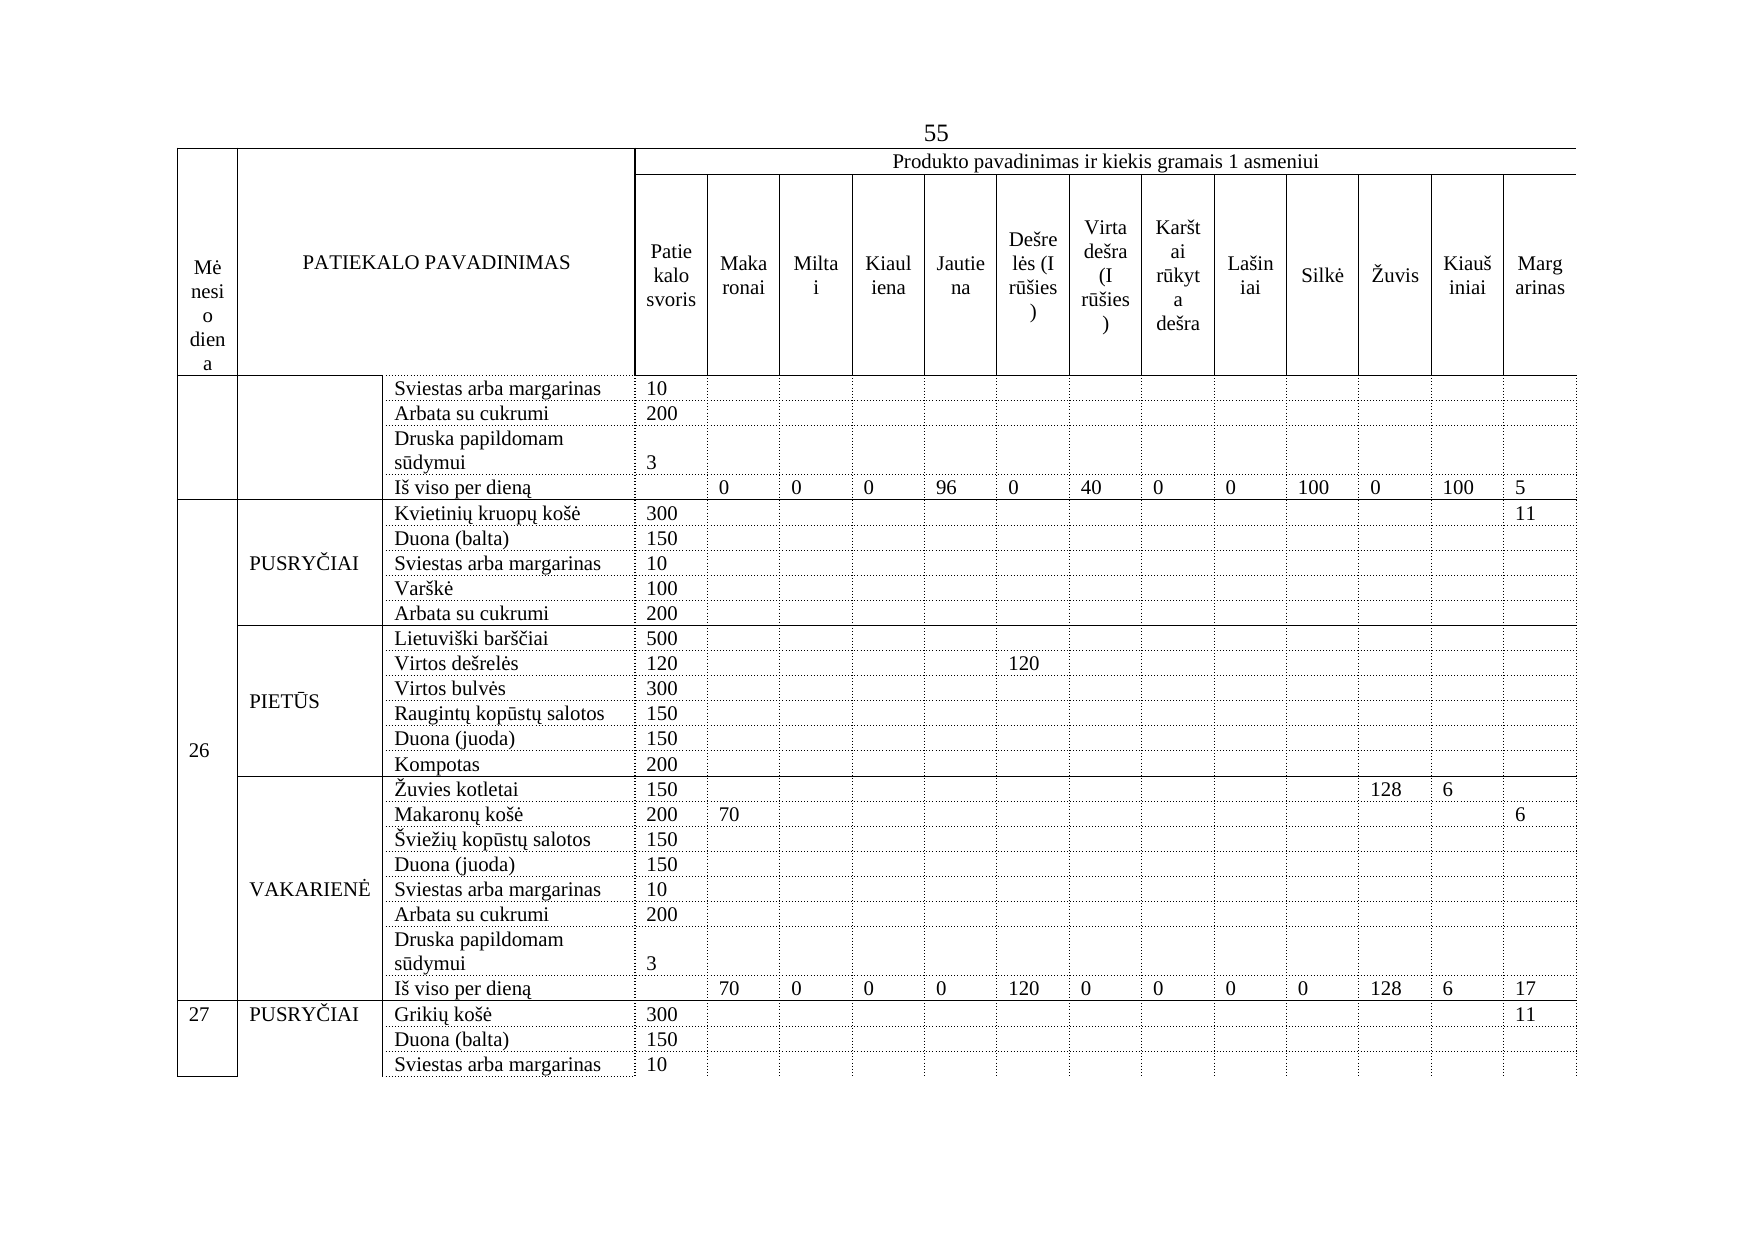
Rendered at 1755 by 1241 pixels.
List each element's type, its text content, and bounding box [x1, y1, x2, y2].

table_cell [1214, 750, 1286, 776]
table_cell [997, 425, 1069, 474]
table_cell [1576, 675, 1595, 700]
table_cell 5 [1504, 474, 1576, 499]
table_cell [1069, 376, 1142, 400]
table_cell Sviestas arba margarinas [383, 1051, 635, 1076]
table_cell [997, 1001, 1069, 1026]
table_cell [925, 901, 997, 926]
table_cell 0 [852, 975, 924, 1000]
table_cell [852, 1026, 924, 1051]
table_cell [1576, 776, 1595, 801]
table_cell 128 [1359, 975, 1431, 1000]
table_cell 0 [1214, 474, 1286, 499]
table_cell 150 [635, 826, 707, 851]
table_cell 6 [1431, 777, 1504, 801]
table_cell [1142, 901, 1214, 926]
table_cell [1286, 1051, 1359, 1076]
table_cell [780, 425, 852, 474]
table_cell [707, 1001, 780, 1026]
table_cell [1142, 400, 1214, 425]
table_cell [707, 750, 780, 776]
table_cell [1286, 725, 1359, 750]
table_cell [1359, 750, 1431, 776]
table_cell [707, 425, 780, 474]
table_cell [1142, 725, 1214, 750]
table_header PATIEKALO PAVADINIMAS [238, 149, 634, 375]
table_cell [1214, 376, 1286, 400]
table_cell [1214, 926, 1286, 975]
table_cell [852, 725, 924, 750]
table_cell [1359, 1026, 1431, 1051]
table_cell [1431, 851, 1504, 876]
table_cell [1142, 650, 1214, 675]
table_cell 128 [1359, 777, 1431, 801]
table_cell [1142, 876, 1214, 901]
table_cell 0 [1069, 975, 1142, 1000]
table_cell 70 [707, 801, 780, 826]
table_cell [852, 575, 924, 600]
table_cell [1214, 500, 1286, 524]
table_cell [852, 851, 924, 876]
table_cell 500 [635, 626, 707, 650]
table_cell [925, 400, 997, 425]
table_cell [707, 826, 780, 851]
table_cell [780, 1051, 852, 1076]
table_cell PUSRYČIAI [238, 500, 382, 625]
table_cell Iš viso per dieną [383, 474, 635, 499]
table_cell [925, 550, 997, 575]
table_cell [1142, 600, 1214, 625]
table_cell [1504, 725, 1576, 750]
table_cell [852, 500, 924, 524]
table_cell [1286, 750, 1359, 776]
table_cell [780, 550, 852, 575]
table_cell [1504, 400, 1576, 425]
table_cell [925, 600, 997, 625]
table_cell [1286, 376, 1359, 400]
table_cell [1069, 901, 1142, 926]
table_cell [1286, 876, 1359, 901]
table_cell [1359, 376, 1431, 400]
table_cell [1286, 851, 1359, 876]
table_cell [1431, 801, 1504, 826]
table_cell [852, 400, 924, 425]
table_cell Duona (juoda) [383, 725, 635, 750]
table_cell [707, 901, 780, 926]
table_cell 96 [925, 474, 997, 499]
table_cell [1069, 777, 1142, 801]
table_cell 100 [1431, 474, 1504, 499]
table_cell [780, 376, 852, 400]
table_cell [997, 851, 1069, 876]
table_cell 11 [1504, 1001, 1576, 1026]
table_cell [707, 1026, 780, 1051]
table_cell Virta dešra (I rūšies) [1070, 175, 1141, 375]
table_cell [1214, 600, 1286, 625]
table_cell [997, 400, 1069, 425]
table_cell 70 [707, 975, 780, 1000]
table_cell [1431, 1051, 1504, 1076]
table_cell [1576, 650, 1595, 675]
table_cell [1431, 750, 1504, 776]
table_cell [1576, 174, 1595, 292]
table_cell [1214, 1051, 1286, 1076]
table_cell [1359, 550, 1431, 575]
table_cell [707, 700, 780, 725]
table_cell [1359, 500, 1431, 524]
table_cell [1142, 826, 1214, 851]
table_cell Sviestas arba margarinas [383, 876, 635, 901]
table_cell [1214, 1026, 1286, 1051]
table_cell Žuvies kotletai [383, 777, 635, 801]
table_cell 300 [635, 500, 707, 524]
table_cell [780, 500, 852, 524]
table_cell [707, 675, 780, 700]
table_cell 200 [635, 600, 707, 625]
table_cell [852, 425, 924, 474]
table_cell [1069, 826, 1142, 851]
table_cell [1504, 851, 1576, 876]
table_cell [1431, 525, 1504, 549]
table_cell Lietuviški barščiai [383, 626, 635, 650]
table_cell [1431, 376, 1504, 400]
table_cell [707, 400, 780, 425]
table_cell [1286, 675, 1359, 700]
table_cell [997, 700, 1069, 725]
table_cell Miltai [780, 175, 852, 375]
table_cell [925, 801, 997, 826]
table_cell Dešrelės (I rūšies) [997, 175, 1069, 375]
table_cell [997, 626, 1069, 650]
table_cell [1214, 575, 1286, 600]
table_cell [1214, 626, 1286, 650]
table_cell [1359, 926, 1431, 975]
table_cell [1069, 926, 1142, 975]
table_cell [1504, 777, 1576, 801]
table_cell 0 [780, 474, 852, 499]
table_cell [635, 975, 707, 1000]
table_cell 6 [1431, 975, 1504, 1000]
table_cell [1142, 777, 1214, 801]
table_cell [925, 525, 997, 549]
table_cell [1286, 700, 1359, 725]
table_cell Makaronai [708, 175, 779, 375]
table_cell 120 [997, 650, 1069, 675]
table_cell [1286, 1026, 1359, 1051]
table_cell [1214, 700, 1286, 725]
table_cell Varškė [383, 575, 635, 600]
table_cell [1504, 700, 1576, 725]
table_cell [1576, 851, 1595, 876]
table_cell [1504, 901, 1576, 926]
table_cell [1286, 500, 1359, 524]
table_cell [1069, 525, 1142, 549]
table_cell [925, 926, 997, 975]
table_cell [925, 575, 997, 600]
table_cell Druska papildomam sūdymui [383, 926, 635, 975]
table_cell [1504, 926, 1576, 975]
table_cell [1286, 801, 1359, 826]
table_cell Virtos dešrelės [383, 650, 635, 675]
table_cell [1576, 1051, 1595, 1076]
table_header [1576, 148, 1595, 174]
table_cell [1576, 750, 1595, 776]
table_cell [1576, 901, 1595, 926]
table_cell [1504, 876, 1576, 901]
table_cell Jautiena [925, 175, 996, 375]
table_cell [1504, 550, 1576, 575]
table_cell 6 [1504, 801, 1576, 826]
table_cell [1214, 1001, 1286, 1026]
table_cell Lašiniai [1215, 175, 1286, 375]
table_cell [1142, 675, 1214, 700]
table_cell Makaronų košė [383, 801, 635, 826]
table_cell [1359, 876, 1431, 901]
table_cell [707, 926, 780, 975]
table_cell 120 [997, 975, 1069, 1000]
table_cell [1214, 826, 1286, 851]
table_cell Kvietinių kruopų košė [383, 500, 635, 524]
table_cell [1576, 575, 1595, 600]
table_cell [1431, 575, 1504, 600]
table_cell [852, 1051, 924, 1076]
table_cell [1142, 425, 1214, 474]
table_cell [997, 675, 1069, 700]
table_cell [925, 1026, 997, 1051]
table_cell [780, 400, 852, 425]
table_cell [1359, 650, 1431, 675]
table_cell 10 [635, 1051, 707, 1076]
table_cell [1504, 376, 1576, 400]
table_cell [1286, 626, 1359, 650]
table_cell [707, 626, 780, 650]
table_cell [852, 550, 924, 575]
table_cell [1359, 675, 1431, 700]
table_cell [780, 876, 852, 901]
table_cell [925, 500, 997, 524]
table_cell [997, 750, 1069, 776]
table_cell [1069, 851, 1142, 876]
table_cell [707, 876, 780, 901]
table_cell [1359, 725, 1431, 750]
table_cell [1576, 600, 1595, 625]
table_cell [1359, 400, 1431, 425]
table_cell [1142, 750, 1214, 776]
table_cell 300 [635, 675, 707, 700]
table_cell [925, 851, 997, 876]
table_header Produkto pavadinimas ir kiekis gramais 1 asmeniui [636, 149, 1576, 174]
table_cell [852, 700, 924, 725]
table_cell [1576, 926, 1595, 975]
table_cell [1576, 826, 1595, 851]
table_cell [1286, 650, 1359, 675]
table_cell [1576, 499, 1595, 524]
table_cell [707, 575, 780, 600]
table_cell 200 [635, 801, 707, 826]
table_cell [1214, 525, 1286, 549]
table_cell [1359, 901, 1431, 926]
table_cell [1069, 1026, 1142, 1051]
table_cell [780, 851, 852, 876]
table_cell 0 [1142, 975, 1214, 1000]
table_cell Duona (juoda) [383, 851, 635, 876]
table_cell [707, 851, 780, 876]
table_cell [1069, 801, 1142, 826]
table_cell 0 [1214, 975, 1286, 1000]
table_cell [780, 1001, 852, 1026]
table_cell [780, 525, 852, 549]
table_cell [1359, 600, 1431, 625]
table_cell [1576, 1000, 1595, 1026]
table_cell 150 [635, 700, 707, 725]
table_cell [997, 801, 1069, 826]
table_cell [925, 725, 997, 750]
table_cell [238, 376, 382, 499]
table_cell 300 [635, 1001, 707, 1026]
table_cell [1359, 1051, 1431, 1076]
table_cell [997, 926, 1069, 975]
table_cell Šviežių kopūstų salotos [383, 826, 635, 851]
table_cell Arbata su cukrumi [383, 901, 635, 926]
table_cell 17 [1504, 975, 1576, 1000]
table_cell [1431, 500, 1504, 524]
table_cell Arbata su cukrumi [383, 400, 635, 425]
table_cell [1576, 525, 1595, 549]
table_cell [1069, 400, 1142, 425]
table_cell [1286, 826, 1359, 851]
table_cell [1214, 876, 1286, 901]
table_cell Silkė [1287, 175, 1358, 375]
table_cell [1576, 625, 1595, 650]
table_cell [1504, 650, 1576, 675]
table_cell [1069, 1051, 1142, 1076]
table_cell [1142, 626, 1214, 650]
table_cell 40 [1069, 474, 1142, 499]
table_cell [1431, 876, 1504, 901]
table_cell [1142, 550, 1214, 575]
table_cell [925, 700, 997, 725]
table_cell [852, 525, 924, 549]
table_cell Žuvis [1359, 175, 1431, 375]
table_cell 27 [178, 1001, 237, 1076]
table_cell [997, 777, 1069, 801]
table_cell [1504, 425, 1576, 474]
table_cell [178, 376, 237, 499]
table_cell [997, 1051, 1069, 1076]
table_cell [1142, 1001, 1214, 1026]
table_cell 120 [635, 650, 707, 675]
table_cell 100 [1286, 474, 1359, 499]
table_cell [1142, 851, 1214, 876]
table_cell [1142, 700, 1214, 725]
table_cell [1431, 550, 1504, 575]
table_cell 150 [635, 851, 707, 876]
table_cell [1286, 425, 1359, 474]
table_cell [1069, 675, 1142, 700]
table_cell [1142, 926, 1214, 975]
table_cell [997, 725, 1069, 750]
table_cell 200 [635, 750, 707, 776]
table_cell [1286, 400, 1359, 425]
table_cell 0 [707, 474, 780, 499]
table_cell [852, 777, 924, 801]
table_cell [997, 550, 1069, 575]
table_cell [852, 650, 924, 675]
table_cell [1504, 600, 1576, 625]
table_cell [1069, 500, 1142, 524]
table_cell [780, 700, 852, 725]
table_cell [1504, 1051, 1576, 1076]
table_cell [925, 425, 997, 474]
table_cell [852, 626, 924, 650]
table_cell Duona (balta) [383, 525, 635, 549]
table_cell [1286, 901, 1359, 926]
table_cell [1286, 1001, 1359, 1026]
table_cell [1431, 725, 1504, 750]
table_cell [1504, 750, 1576, 776]
table_cell [925, 376, 997, 400]
table_cell [997, 876, 1069, 901]
table_cell [852, 1001, 924, 1026]
table_cell Grikių košė [383, 1001, 635, 1026]
table_cell [1214, 851, 1286, 876]
table_cell [1576, 1026, 1595, 1051]
table_cell [1359, 801, 1431, 826]
table_cell 200 [635, 901, 707, 926]
table_cell [852, 750, 924, 776]
table_cell [1214, 725, 1286, 750]
table_cell [1142, 801, 1214, 826]
table_cell 150 [635, 777, 707, 801]
table_cell [1286, 525, 1359, 549]
table_cell 0 [925, 975, 997, 1000]
table_cell [1214, 400, 1286, 425]
table_cell 26 [178, 500, 237, 1000]
table_cell [1286, 550, 1359, 575]
table_cell [1214, 550, 1286, 575]
table_cell [1359, 826, 1431, 851]
table_cell [1576, 725, 1595, 750]
table_cell [1069, 425, 1142, 474]
table_cell [1504, 525, 1576, 549]
table_cell [1431, 826, 1504, 851]
table_cell [1069, 650, 1142, 675]
table_cell [707, 725, 780, 750]
table_cell [780, 600, 852, 625]
table_cell [780, 901, 852, 926]
table_cell [1142, 525, 1214, 549]
table_cell [1142, 1026, 1214, 1051]
table_cell [1576, 876, 1595, 901]
table_cell [707, 650, 780, 675]
table_cell 200 [635, 400, 707, 425]
table_cell [852, 826, 924, 851]
table_cell 150 [635, 525, 707, 549]
table_header Mėnesio diena [178, 149, 237, 375]
table_cell [1142, 376, 1214, 400]
table_cell [925, 1001, 997, 1026]
table_cell [925, 675, 997, 700]
table_cell [852, 926, 924, 975]
table_cell [925, 1051, 997, 1076]
table_cell [1431, 901, 1504, 926]
table_cell 100 [635, 575, 707, 600]
table_cell [1286, 600, 1359, 625]
table_cell [1214, 650, 1286, 675]
table_cell 10 [635, 550, 707, 575]
table_cell [780, 750, 852, 776]
table_cell [925, 826, 997, 851]
table_cell [707, 1051, 780, 1076]
table_cell [1576, 975, 1595, 1000]
table_cell [1431, 1026, 1504, 1051]
table_cell 0 [1359, 474, 1431, 499]
table_cell [1576, 550, 1595, 575]
table_cell [1431, 425, 1504, 474]
table_cell Raugintų kopūstų salotos [383, 700, 635, 725]
table_cell [1431, 700, 1504, 725]
table_cell [1576, 292, 1595, 375]
table_cell [707, 500, 780, 524]
table_cell [852, 876, 924, 901]
table_cell [1504, 1026, 1576, 1051]
table_cell Virtos bulvės [383, 675, 635, 700]
table_cell [1431, 926, 1504, 975]
table_cell Iš viso per dieną [383, 975, 635, 1000]
table_cell [1214, 425, 1286, 474]
table_cell [1431, 1001, 1504, 1026]
table_cell [852, 675, 924, 700]
table_cell 0 [997, 474, 1069, 499]
table_cell [1069, 550, 1142, 575]
table_cell [1359, 1001, 1431, 1026]
table_cell [1431, 400, 1504, 425]
table_cell 3 [635, 926, 707, 975]
table_cell [997, 600, 1069, 625]
table_cell VAKARIENĖ [238, 777, 382, 1000]
table_cell PIETŪS [238, 626, 382, 776]
table_cell [1286, 575, 1359, 600]
table_cell [852, 376, 924, 400]
table_cell [1142, 575, 1214, 600]
table_cell [1069, 1001, 1142, 1026]
table_cell [780, 626, 852, 650]
table_cell Duona (balta) [383, 1026, 635, 1051]
table_cell [1576, 801, 1595, 826]
table_cell 0 [780, 975, 852, 1000]
table_cell 10 [635, 876, 707, 901]
table_cell [997, 525, 1069, 549]
table_cell [1504, 826, 1576, 851]
table_cell 150 [635, 1026, 707, 1051]
table_cell [780, 725, 852, 750]
table_cell [1359, 851, 1431, 876]
table_cell [1069, 700, 1142, 725]
table_cell [780, 777, 852, 801]
table_cell Patiekalo svoris [636, 175, 707, 375]
table_cell [1069, 876, 1142, 901]
table_cell [1214, 777, 1286, 801]
table_cell 3 [635, 425, 707, 474]
table_cell [925, 650, 997, 675]
table_cell [852, 901, 924, 926]
table_cell [1359, 575, 1431, 600]
table_cell 0 [852, 474, 924, 499]
table_cell Kiauliena [853, 175, 924, 375]
table_cell [707, 376, 780, 400]
table_cell [707, 550, 780, 575]
table_cell Arbata su cukrumi [383, 600, 635, 625]
table_cell [1576, 400, 1595, 425]
table_cell [1359, 425, 1431, 474]
table_cell 0 [1286, 975, 1359, 1000]
table_cell [1214, 901, 1286, 926]
table_cell 11 [1504, 500, 1576, 524]
table_cell [707, 525, 780, 549]
table_cell [780, 650, 852, 675]
table_cell 150 [635, 725, 707, 750]
table_cell [1359, 700, 1431, 725]
table_cell [997, 376, 1069, 400]
table_cell 10 [635, 376, 707, 400]
table_cell Sviestas arba margarinas [383, 550, 635, 575]
table_cell Margarinas [1504, 175, 1576, 375]
table_cell [852, 801, 924, 826]
table_cell [1504, 675, 1576, 700]
table_cell [780, 1026, 852, 1051]
table_cell Sviestas arba margarinas [383, 375, 635, 400]
table_cell [1142, 500, 1214, 524]
table_cell [1576, 425, 1595, 474]
table_cell [707, 600, 780, 625]
table_cell Karštai rūkyta dešra [1142, 175, 1214, 375]
table_cell [852, 600, 924, 625]
table_cell [1504, 626, 1576, 650]
table_cell [1069, 750, 1142, 776]
table_cell [997, 901, 1069, 926]
table_cell [1576, 474, 1595, 499]
table_cell [780, 675, 852, 700]
table_cell [997, 826, 1069, 851]
table_cell [780, 801, 852, 826]
table_cell [1504, 575, 1576, 600]
table_cell [925, 750, 997, 776]
table_cell [707, 777, 780, 801]
table_cell 0 [1142, 474, 1214, 499]
table_cell [1069, 600, 1142, 625]
table_cell [1359, 525, 1431, 549]
table_cell [1359, 626, 1431, 650]
table_cell [997, 500, 1069, 524]
table_cell PUSRYČIAI [238, 1001, 382, 1076]
table_cell [1431, 650, 1504, 675]
table_cell [925, 777, 997, 801]
table_cell [1214, 801, 1286, 826]
table_cell Druska papildomam sūdymui [383, 425, 635, 474]
table_cell [1142, 1051, 1214, 1076]
table_cell [997, 1026, 1069, 1051]
table_cell [997, 575, 1069, 600]
table_cell [1286, 777, 1359, 801]
table_cell [780, 575, 852, 600]
table_cell [780, 826, 852, 851]
table_cell [635, 474, 707, 499]
table_cell [1069, 575, 1142, 600]
table_cell [925, 876, 997, 901]
table_cell [1069, 725, 1142, 750]
table_cell [925, 626, 997, 650]
table_cell [1576, 700, 1595, 725]
table_cell Kiaušiniai [1432, 175, 1503, 375]
table_cell [1214, 675, 1286, 700]
table_cell [1286, 926, 1359, 975]
table_cell Kompotas [383, 750, 635, 776]
table_cell [1576, 375, 1595, 400]
table_cell [780, 926, 852, 975]
table_cell [1431, 600, 1504, 625]
table_cell [1069, 626, 1142, 650]
table_cell [1431, 675, 1504, 700]
table_cell [1431, 626, 1504, 650]
